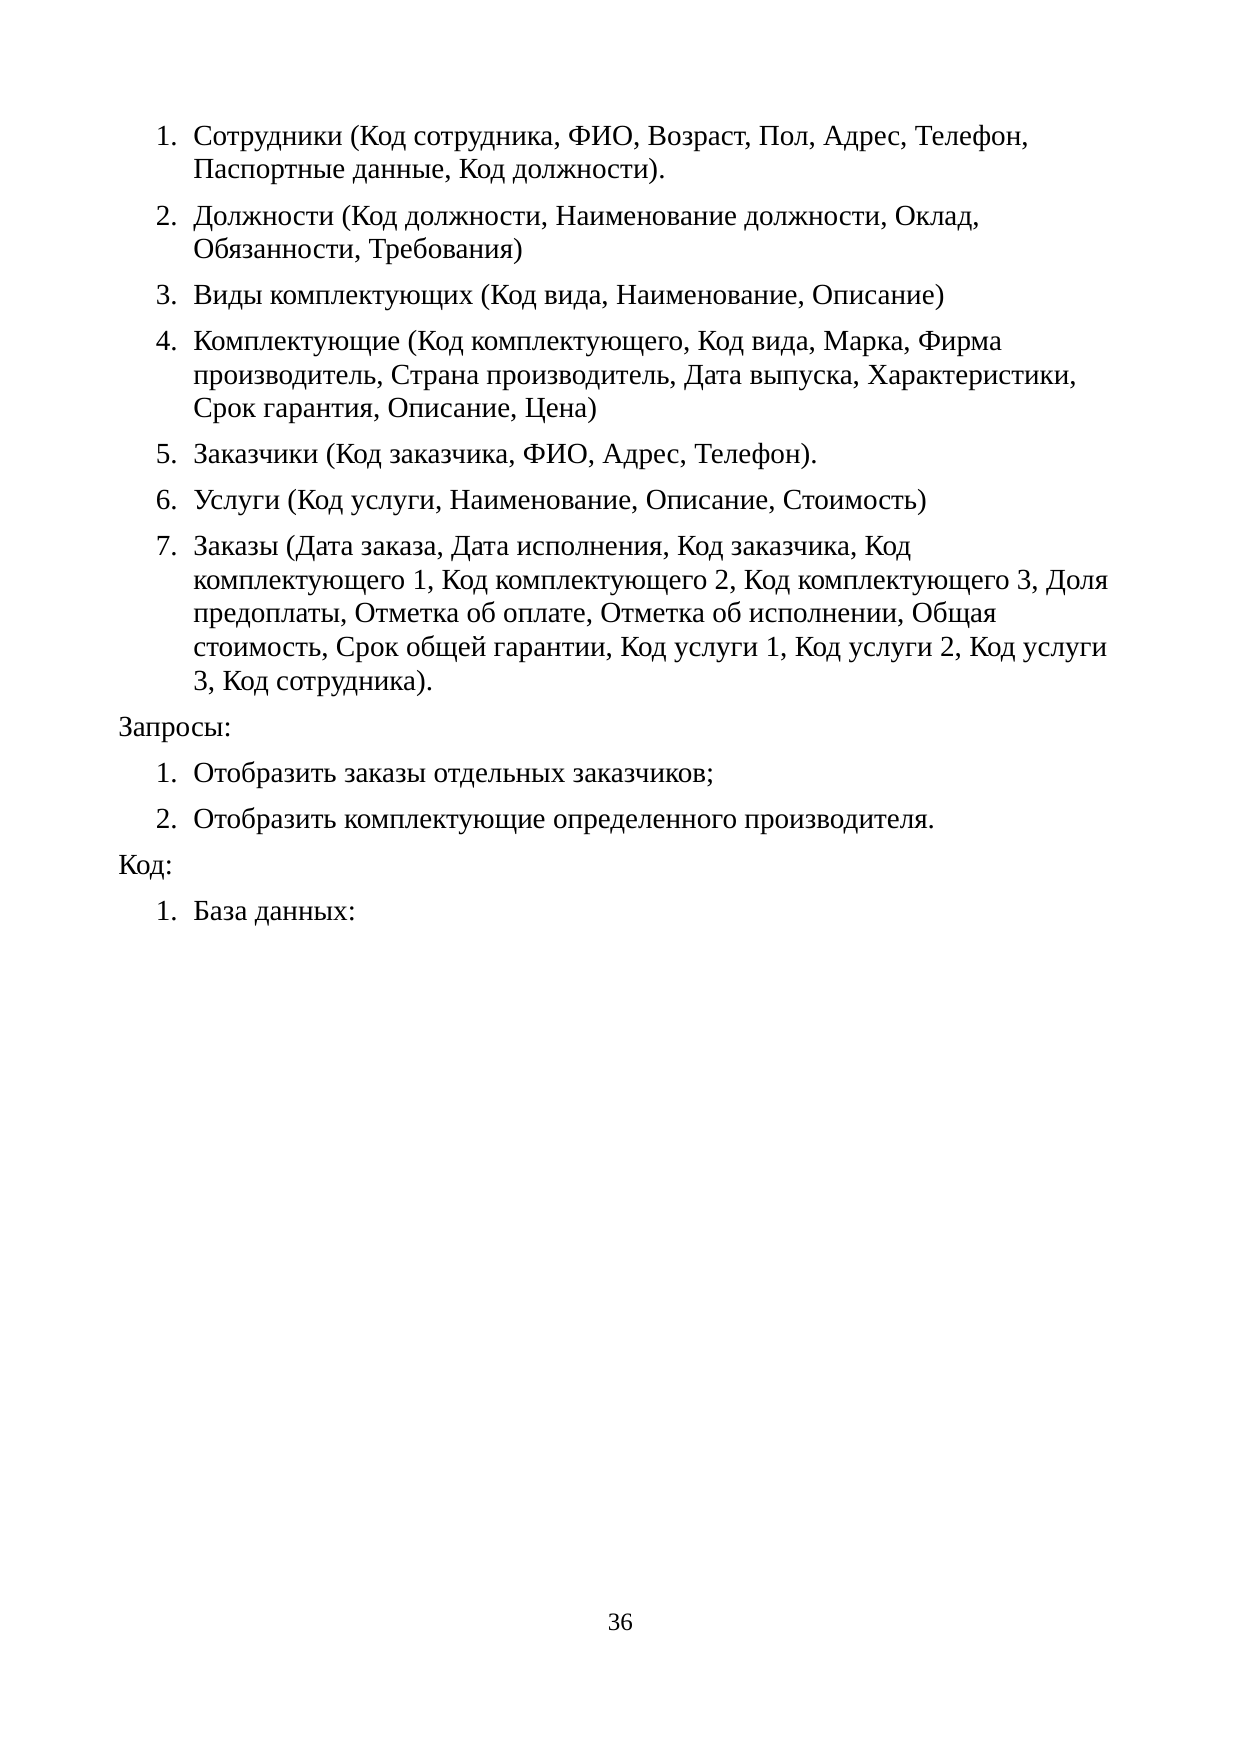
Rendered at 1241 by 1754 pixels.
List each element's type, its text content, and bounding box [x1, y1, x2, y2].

list Заказы (Дата заказа, Дата исполнения, Код заказчика, Код комплектующего 1, Код комплектующего 2, Код комплектующего 3, Доля предоплаты, Отметка об оплате, Отметка об исполнении, Общая стоимость, Срок общей гарантии, Код услуги 1, Код услуги 2, Код услуги 3, Код сотрудника). [156, 528, 1122, 696]
list Отобразить комплектующие определенного производителя. [156, 801, 1122, 834]
list Услуги (Код услуги, Наименование, Описание, Стоимость) [156, 482, 1122, 516]
list Виды комплектующих (Код вида, Наименование, Описание) [156, 277, 1122, 311]
list Сотрудники (Код сотрудника, ФИО, Возраст, Пол, Адрес, Телефон, Паспортные данные, Код должности). [156, 118, 1122, 185]
list Заказчики (Код заказчика, ФИО, Адрес, Телефон). [156, 436, 1122, 470]
text Код: [118, 847, 1122, 880]
list Должности (Код должности, Наименование должности, Оклад, Обязанности, Требования) [156, 198, 1122, 265]
list Комплектующие (Код комплектующего, Код вида, Марка, Фирма производитель, Страна производитель, Дата выпуска, Характеристики, Срок гарантия, Описание, Цена) [156, 323, 1122, 424]
text Запросы: [118, 709, 1122, 742]
list База данных: [156, 893, 1122, 926]
list Отобразить заказы отдельных заказчиков; [156, 755, 1122, 788]
